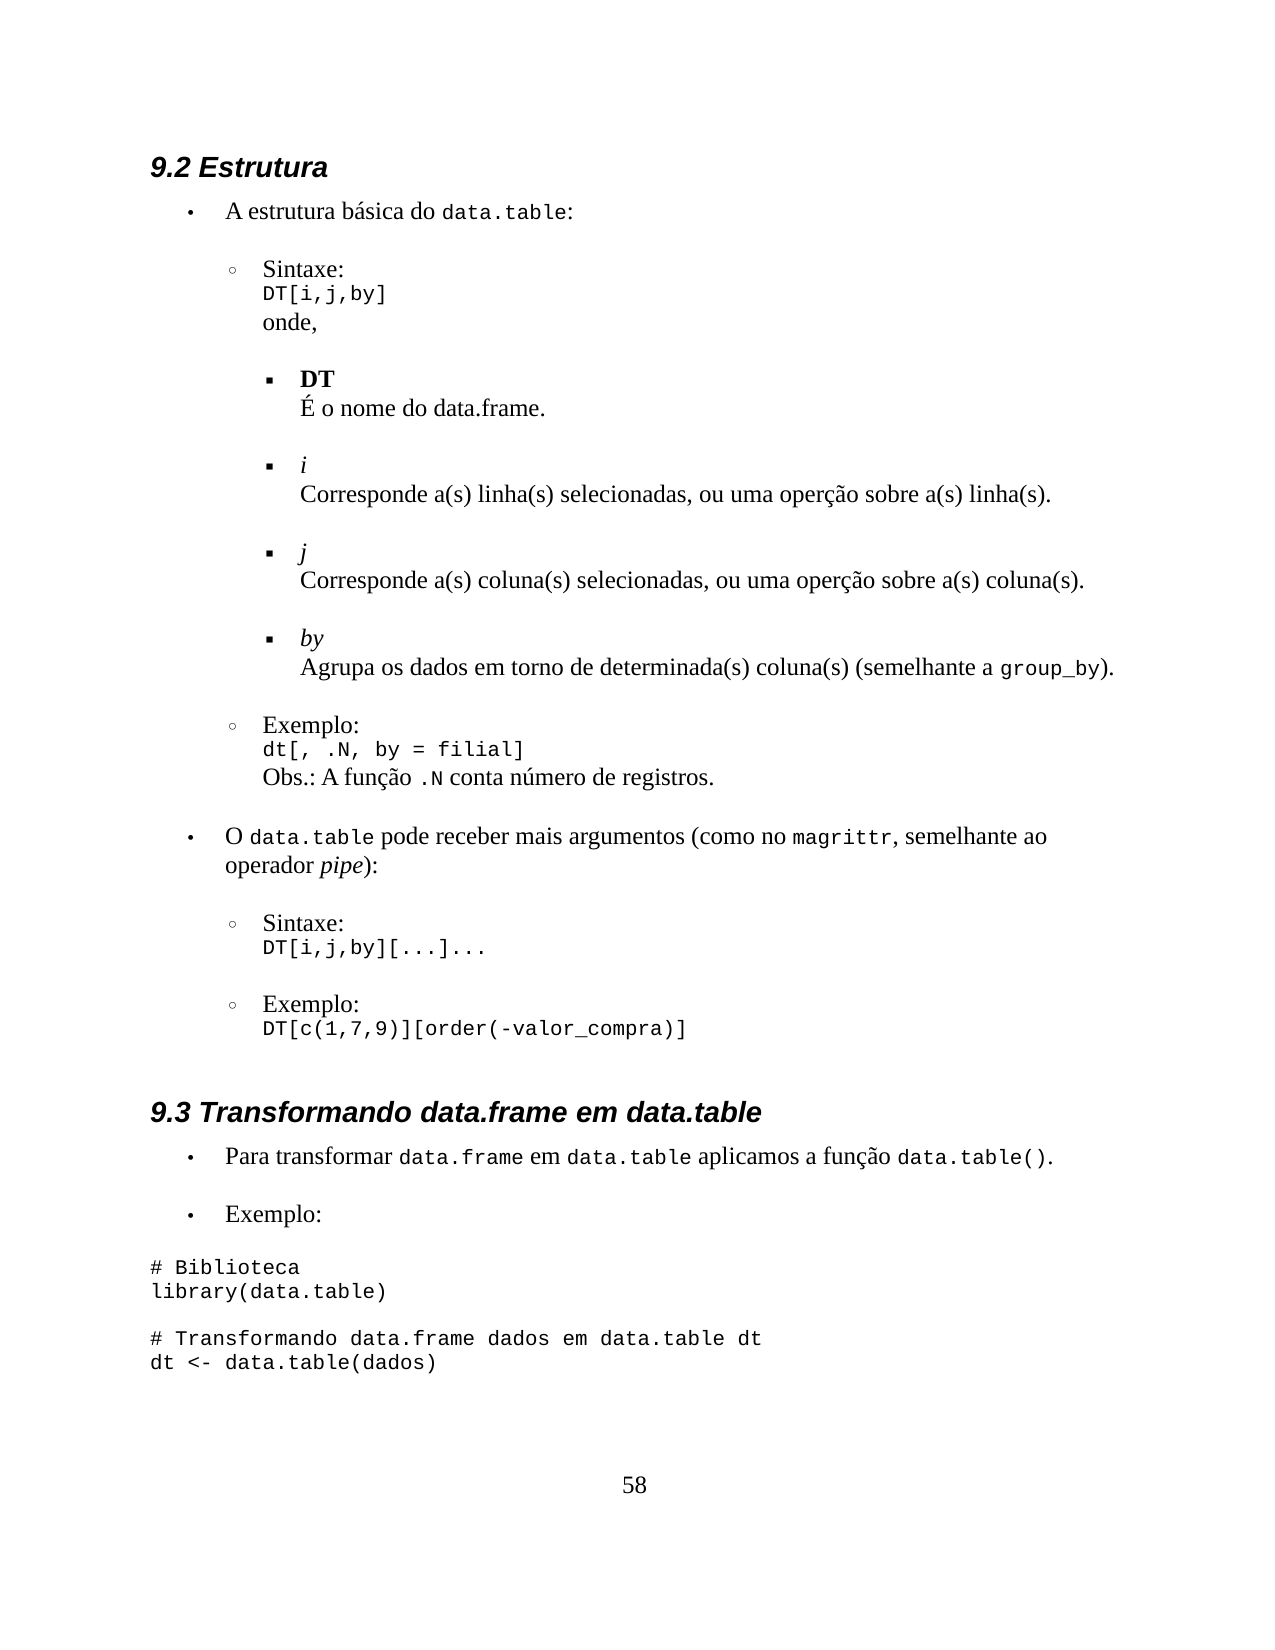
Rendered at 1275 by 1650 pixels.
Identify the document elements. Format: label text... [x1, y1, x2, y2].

list Exemplo: [187, 1199, 1125, 1257]
list Sintaxe: DT[i,j,by][...]... [225, 908, 1125, 989]
list A estrutura básica do data.table: [187, 196, 1125, 254]
list j Corresponde a(s) coluna(s) selecionadas, ou uma operção sobre a(s) coluna(s). [262, 537, 1125, 623]
text # Biblioteca [150, 1257, 1125, 1281]
text dt <- data.table(dados) [150, 1352, 1125, 1375]
subtitle 9.3 Transformando data.frame em data.table [150, 1095, 1125, 1129]
subtitle 9.2 Estrutura [150, 150, 1125, 183]
list Sintaxe: DT[i,j,by] onde, [225, 254, 1125, 364]
text # Transformando data.frame dados em data.table dt [150, 1328, 1125, 1352]
list Exemplo: DT[c(1,7,9)][order(-valor_compra)] [225, 989, 1125, 1070]
list DT É o nome do data.frame. [262, 364, 1125, 451]
text library(data.table) [150, 1281, 1125, 1304]
list O data.table pode receber mais argumentos (como no magrittr, semelhante ao operador pipe): [187, 821, 1125, 908]
list Exemplo: dt[, .N, by = filial] Obs.: A função .N conta número de registros. [225, 710, 1125, 821]
list Para transformar data.frame em data.table aplicamos a função data.table(). [187, 1141, 1125, 1199]
list i Corresponde a(s) linha(s) selecionadas, ou uma operção sobre a(s) linha(s). [262, 451, 1125, 537]
list by Agrupa os dados em torno de determinada(s) coluna(s) (semelhante a group_by). [262, 623, 1125, 710]
